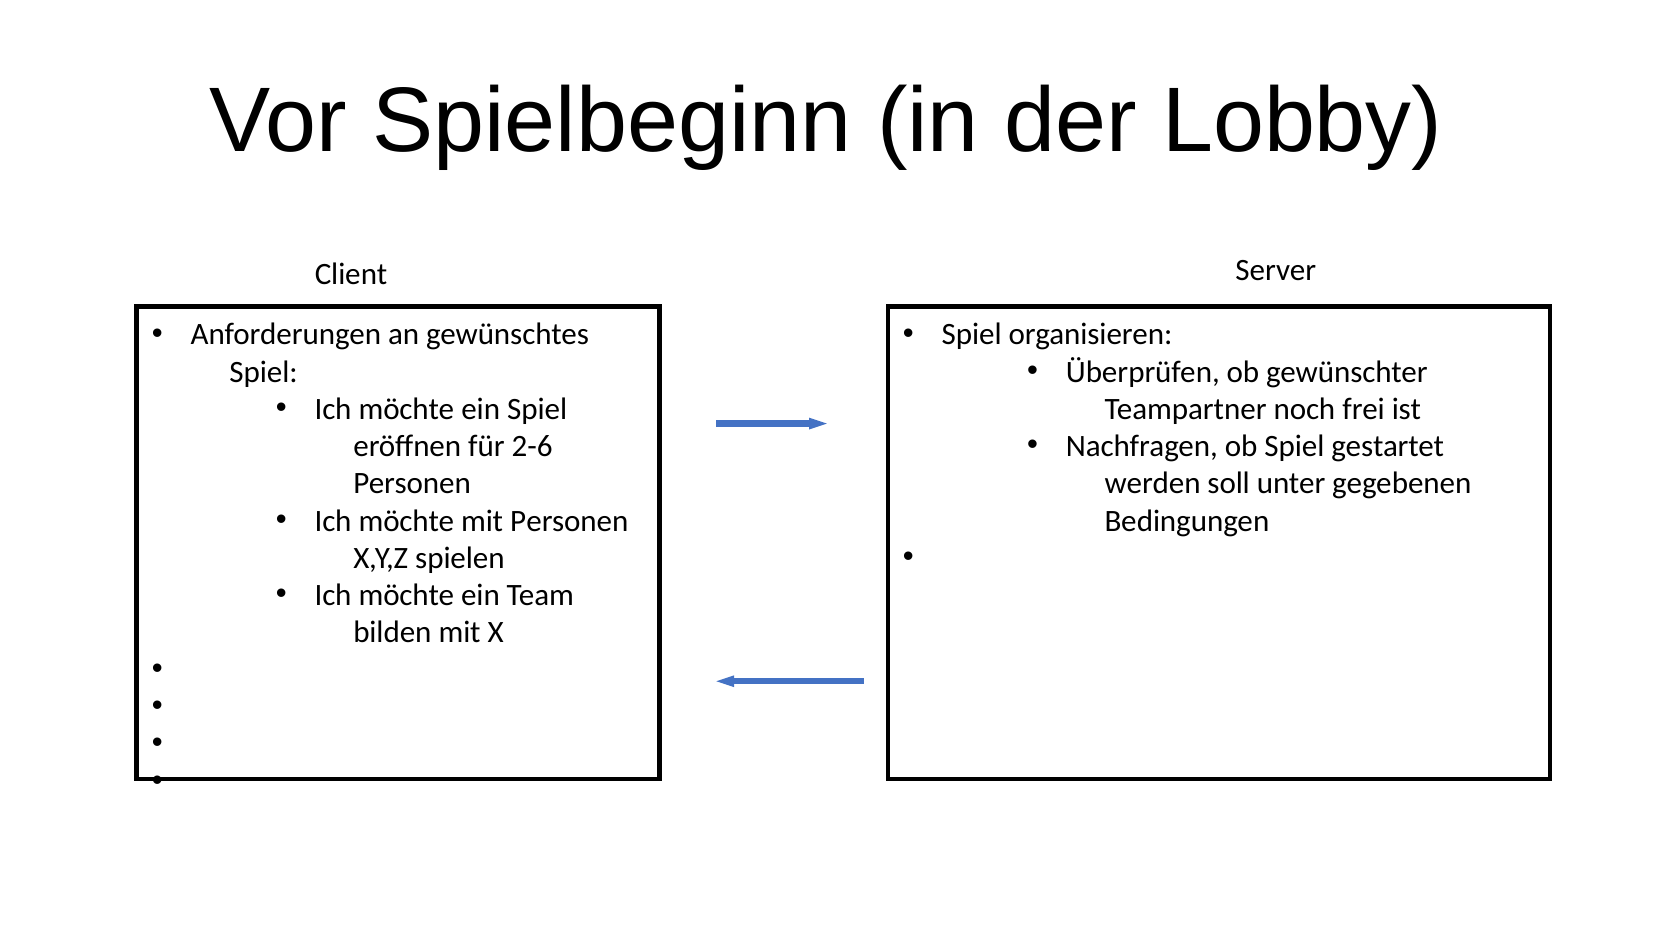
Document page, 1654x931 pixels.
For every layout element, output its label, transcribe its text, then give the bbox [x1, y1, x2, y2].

text_box Spiel organisieren: Überprüfen, ob gewünschter Teampartner noch frei ist Nachfragen, ob Spiel gestartet werden soll unter gegebenen Bedingungen [888, 306, 1550, 779]
text_box Anforderungen an gewünschtes Spiel: Ich möchte ein Spiel eröffnen für 2-6 Personen Ich möchte mit Personen X,Y,Z spielen Ich möchte ein Team bilden mit X [137, 306, 659, 779]
text_box Client [299, 245, 404, 299]
title Vor Spielbeginn (in der Lobby) [82, 37, 1571, 193]
text_box Server [1220, 242, 1333, 296]
